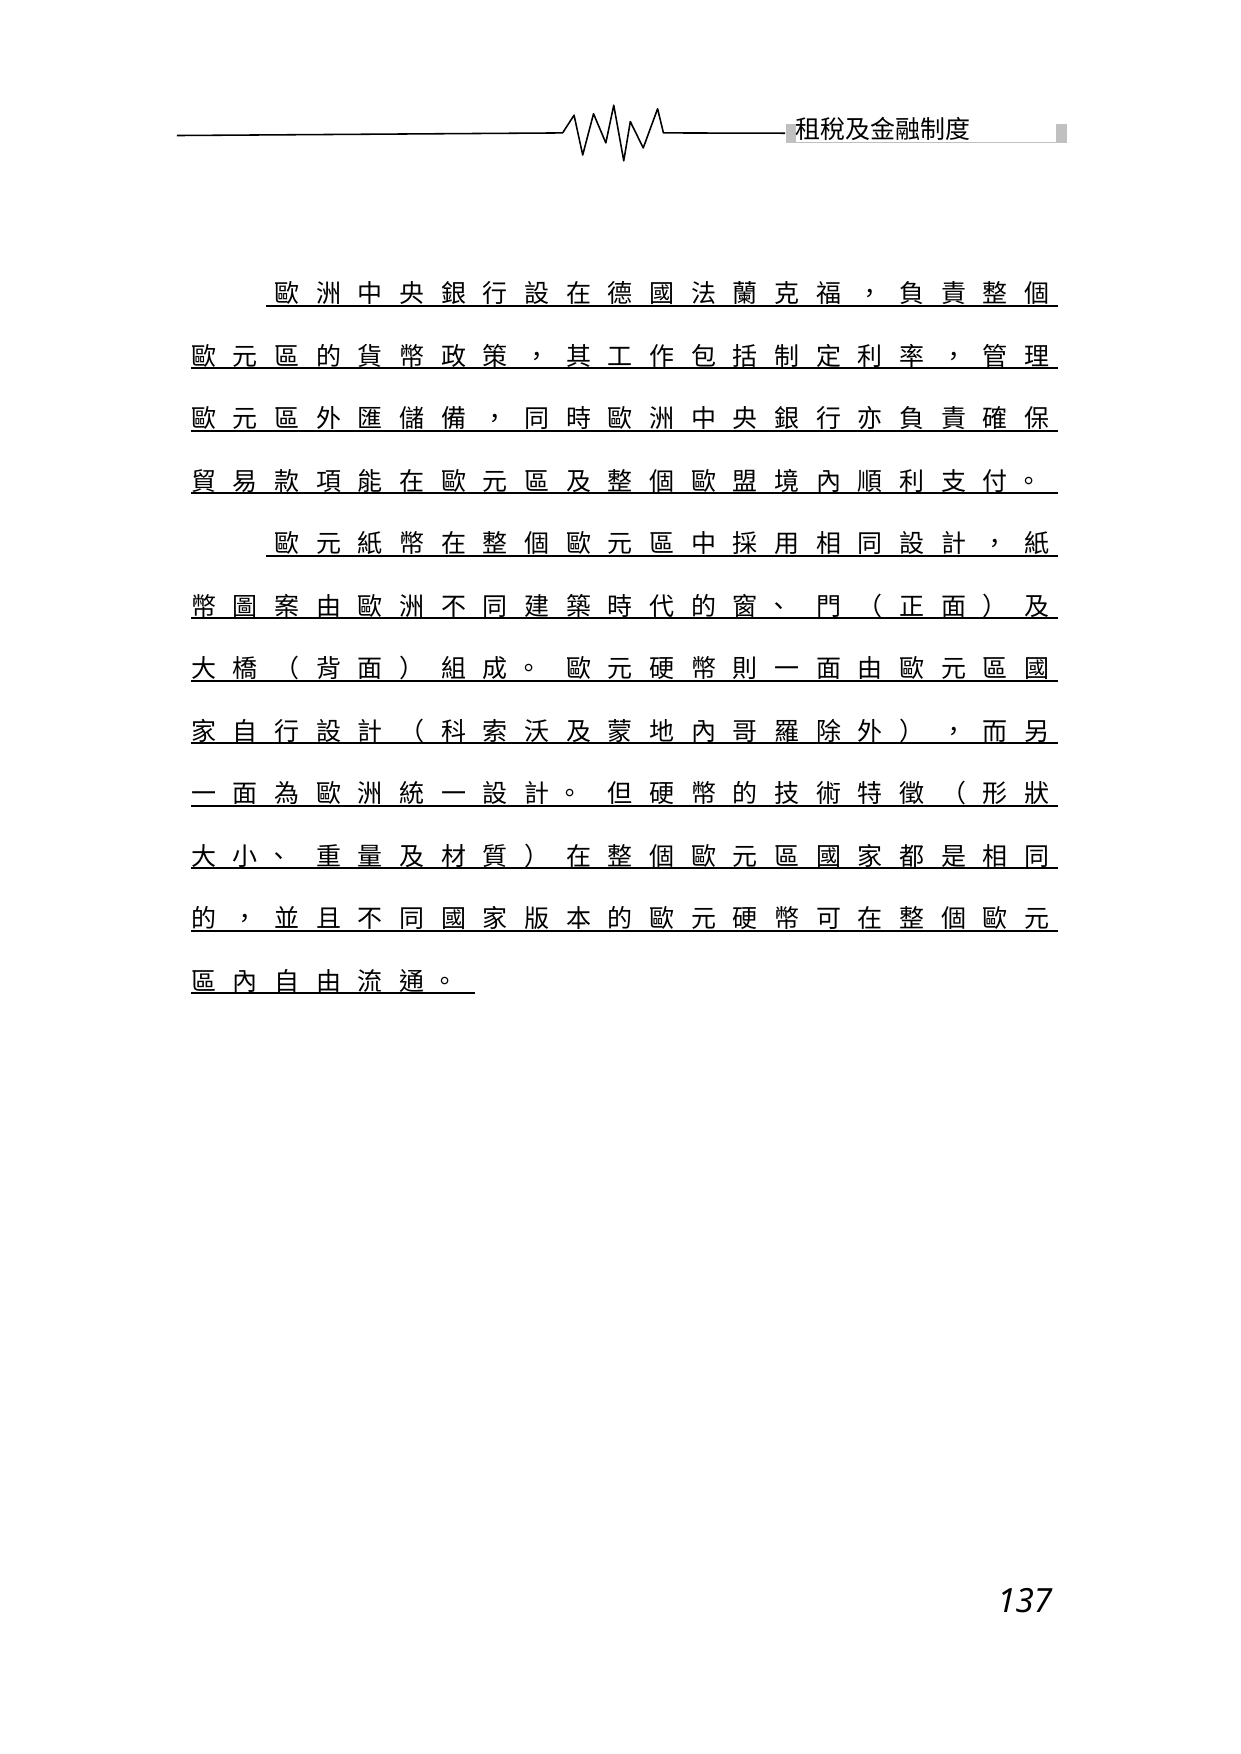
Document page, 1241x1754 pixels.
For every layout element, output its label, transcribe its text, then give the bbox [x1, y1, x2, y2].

text 歐洲中央銀行設在德國法蘭克福，負責整個歐元區的貨幣政策，其工作包括制定利率，管理歐元區外匯儲備，同時歐洲中央銀行亦負責確保貿易款項能在歐元區及整個歐盟境內順利支付。 [183, 250, 1058, 500]
text 歐元紙幣在整個歐元區中採用相同設計，紙幣圖案由歐洲不同建築時代的窗、門（正面）及大橋（背面）組成。歐元硬幣則一面由歐元區國家自行設計（科索沃及蒙地內哥羅除外），而另一面為歐洲統一設計。但硬幣的技術特徵（形狀大小、重量及材質）在整個歐元區國家都是相同的，並且不同國家版本的歐元硬幣可在整個歐元區內自由流通。 [183, 500, 1058, 1000]
